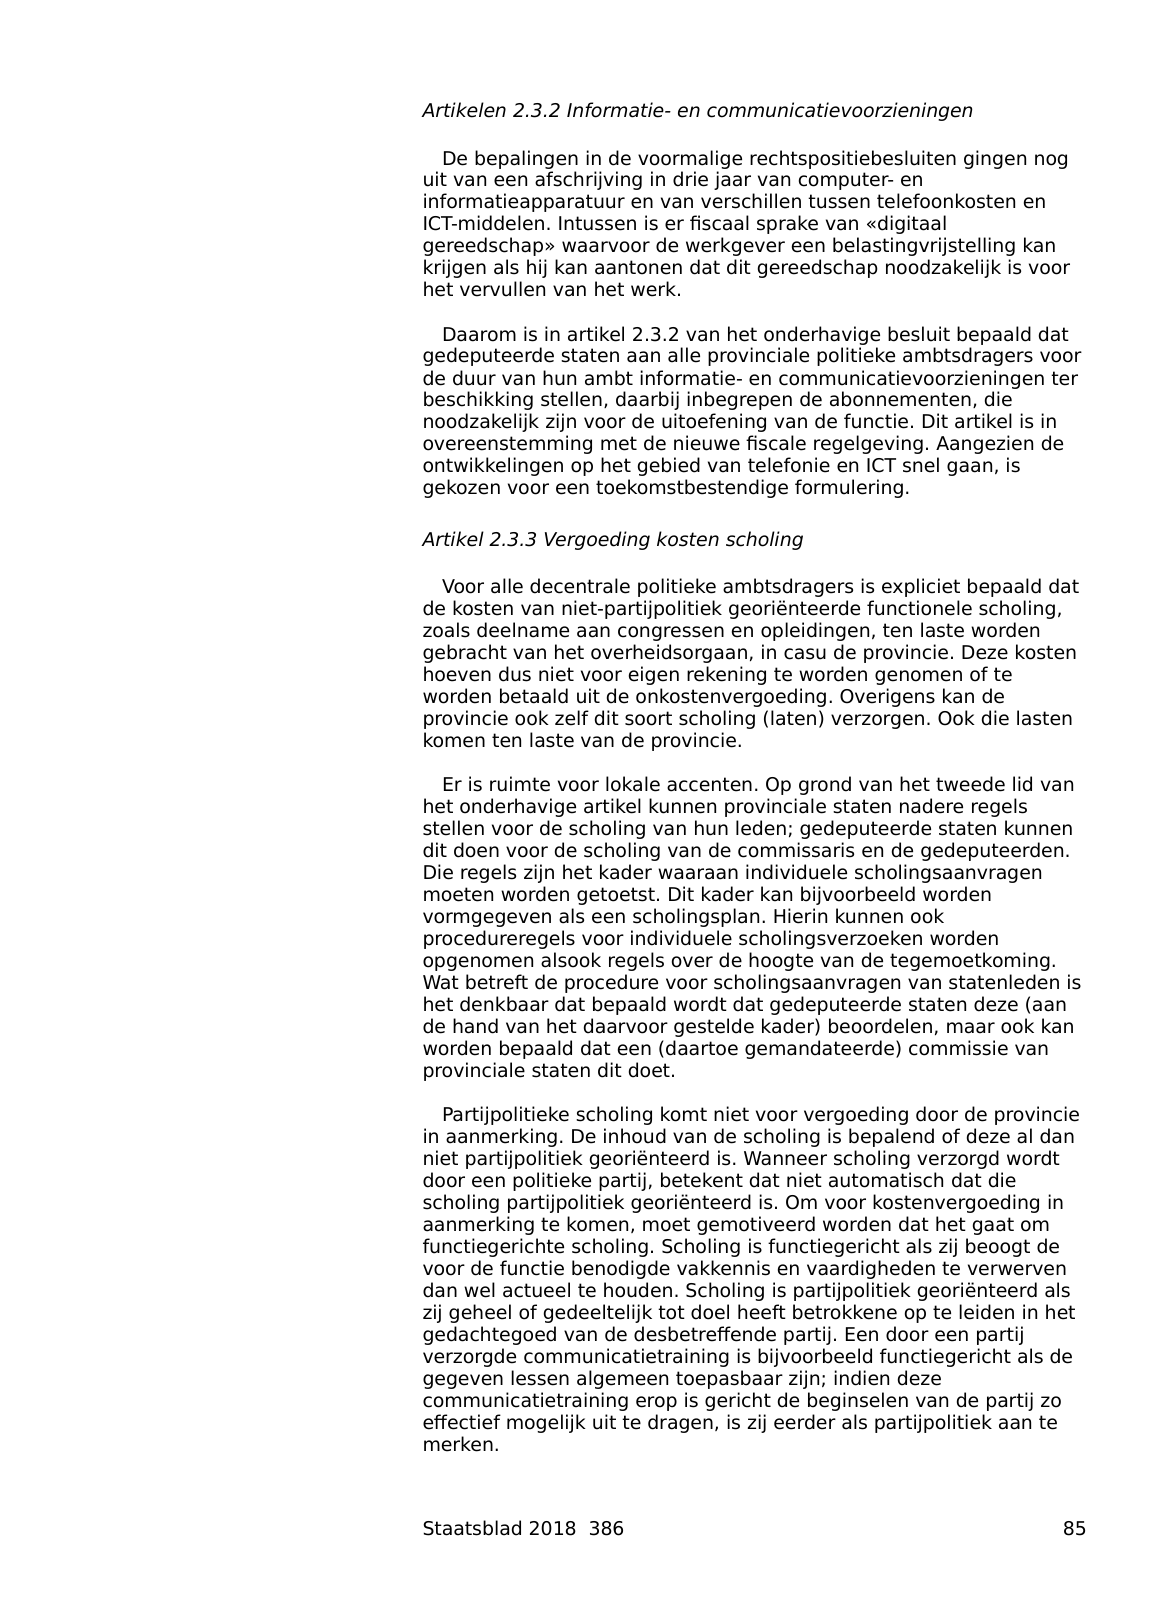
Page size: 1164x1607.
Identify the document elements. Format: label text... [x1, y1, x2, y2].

subtitle Artikelen 2.3.2 Informatie- en communicatievoorzieningen [422, 100, 1087, 122]
text Voor alle decentrale politieke ambtsdragers is expliciet bepaald dat de kosten van niet-partijpolitiek georiënteerde functionele scholing, zoals deelname aan congressen en opleidingen, ten laste worden gebracht van het overheidsorgaan, in casu de provincie. Deze kosten hoeven dus niet voor eigen rekening te worden genomen of te worden betaald uit de onkostenvergoeding. Overigens kan de provincie ook zelf dit soort scholing (laten) verzorgen. Ook die lasten komen ten laste van de provincie. [422, 576, 1087, 752]
text Er is ruimte voor lokale accenten. Op grond van het tweede lid van het onderhavige artikel kunnen provinciale staten nadere regels stellen voor de scholing van hun leden; gedeputeerde staten kunnen dit doen voor de scholing van de commissaris en de gedeputeerden. Die regels zijn het kader waaraan individuele scholingsaanvragen moeten worden getoetst. Dit kader kan bijvoorbeeld worden vormgegeven als een scholingsplan. Hierin kunnen ook procedureregels voor individuele scholingsverzoeken worden opgenomen alsook regels over de hoogte van de tegemoetkoming. Wat betreft de procedure voor scholingsaanvragen van statenleden is het denkbaar dat bepaald wordt dat gedeputeerde staten deze (aan de hand van het daarvoor gestelde kader) beoordelen, maar ook kan worden bepaald dat een (daartoe gemandateerde) commissie van provinciale staten dit doet. [422, 774, 1087, 1082]
subtitle Artikel 2.3.3 Vergoeding kosten scholing [422, 529, 1087, 551]
text Partijpolitieke scholing komt niet voor vergoeding door de provincie in aanmerking. De inhoud van de scholing is bepalend of deze al dan niet partijpolitiek georiënteerd is. Wanneer scholing verzorgd wordt door een politieke partij, betekent dat niet automatisch dat die scholing partijpolitiek georiënteerd is. Om voor kostenvergoeding in aanmerking te komen, moet gemotiveerd worden dat het gaat om functiegerichte scholing. Scholing is functiegericht als zij beoogt de voor de functie benodigde vakkennis en vaardigheden te verwerven dan wel actueel te houden. Scholing is partijpolitiek georiënteerd als zij geheel of gedeeltelijk tot doel heeft betrokkene op te leiden in het gedachtegoed van de desbetreffende partij. Een door een partij verzorgde communicatietraining is bijvoorbeeld functiegericht als de gegeven lessen algemeen toepasbaar zijn; indien deze communicatietraining erop is gericht de beginselen van de partij zo effectief mogelijk uit te dragen, is zij eerder als partijpolitiek aan te merken. [422, 1104, 1087, 1456]
text Daarom is in artikel 2.3.2 van het onderhavige besluit bepaald dat gedeputeerde staten aan alle provinciale politieke ambtsdragers voor de duur van hun ambt informatie- en communicatievoorzieningen ter beschikking stellen, daarbij inbegrepen de abonnementen, die noodzakelijk zijn voor de uitoefening van de functie. Dit artikel is in overeenstemming met de nieuwe fiscale regelgeving. Aangezien de ontwikkelingen op het gebied van telefonie en ICT snel gaan, is gekozen voor een toekomstbestendige formulering. [422, 323, 1087, 499]
text De bepalingen in de voormalige rechtspositiebesluiten gingen nog uit van een afschrijving in drie jaar van computer- en informatieapparatuur en van verschillen tussen telefoonkosten en ICT-middelen. Intussen is er fiscaal sprake van «digitaal gereedschap» waarvoor de werkgever een belastingvrijstelling kan krijgen als hij kan aantonen dat dit gereedschap noodzakelijk is voor het vervullen van het werk. [422, 147, 1087, 301]
